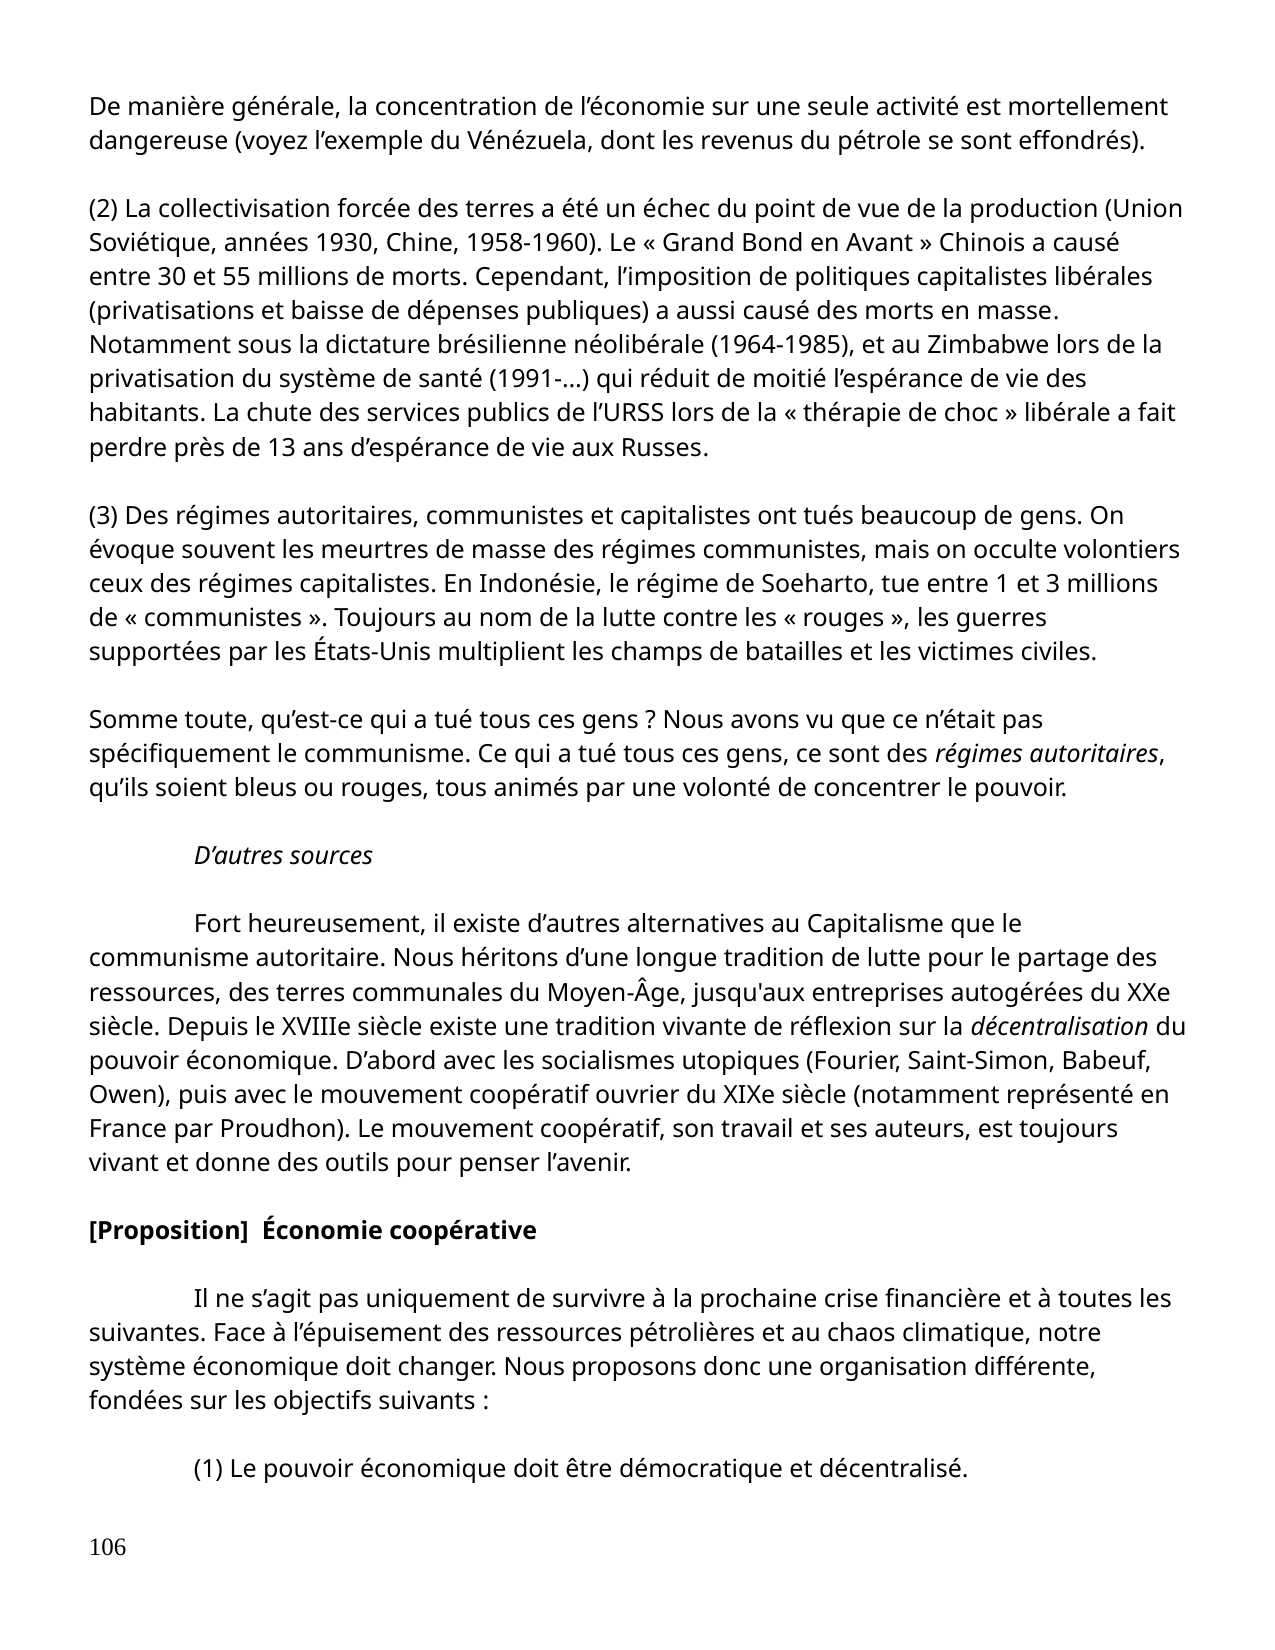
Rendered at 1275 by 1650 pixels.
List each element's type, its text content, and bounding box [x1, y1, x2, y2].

text (1) Le pouvoir économique doit être démocratique et décentralisé. [193, 1451, 1186, 1485]
text (3) Des régimes autoritaires, communistes et capitalistes ont tués beaucoup de gens. On évoque souvent les meurtres de masse des régimes communistes, mais on occulte volontiers ceux des régimes capitalistes. En Indonésie, le régime de Soeharto, tue entre 1 et 3 millions de « communistes ». Toujours au nom de la lutte contre les « rouges », les guerres supportées par les États-Unis multiplient les champs de batailles et les victimes civiles. [88, 497, 1186, 668]
text [Proposition] Économie coopérative [88, 1213, 1186, 1247]
text (2) La collectivisation forcée des terres a été un échec du point de vue de la production (Union Soviétique, années 1930, Chine, 1958-1960). Le « Grand Bond en Avant » Chinois a causé entre 30 et 55 millions de morts. Cependant, l’imposition de politiques capitalistes libérales (privatisations et baisse de dépenses publiques) a aussi causé des morts en masse. Notamment sous la dictature brésilienne néolibérale (1964-1985), et au Zimbabwe lors de la privatisation du système de santé (1991-…) qui réduit de moitié l’espérance de vie des habitants. La chute des services publics de l’URSS lors de la « thérapie de choc » libérale a fait perdre près de 13 ans d’espérance de vie aux Russes. [88, 191, 1186, 463]
text Fort heureusement, il existe d’autres alternatives au Capitalisme que le communisme autoritaire. Nous héritons d’une longue tradition de lutte pour le partage des ressources, des terres communales du Moyen-Âge, jusqu'aux entreprises autogérées du XXe siècle. Depuis le XVIIIe siècle existe une tradition vivante de réflexion sur la décentralisation du pouvoir économique. D’abord avec les socialismes utopiques (Fourier, Saint-Simon, Babeuf, Owen), puis avec le mouvement coopératif ouvrier du XIXe siècle (notamment représenté en France par Proudhon). Le mouvement coopératif, son travail et ses auteurs, est toujours vivant et donne des outils pour penser l’avenir. [88, 906, 1186, 1178]
text De manière générale, la concentration de l’économie sur une seule activité est mortellement dangereuse (voyez l’exemple du Vénézuela, dont les revenus du pétrole se sont effondrés). [88, 88, 1186, 157]
text Somme toute, qu’est-ce qui a tué tous ces gens ? Nous avons vu que ce n’était pas spécifiquement le communisme. Ce qui a tué tous ces gens, ce sont des régimes autoritaires, qu’ils soient bleus ou rouges, tous animés par une volonté de concentrer le pouvoir. [88, 702, 1186, 804]
text D’autres sources [88, 838, 1186, 872]
text Il ne s’agit pas uniquement de survivre à la prochaine crise financière et à toutes les suivantes. Face à l’épuisement des ressources pétrolières et au chaos climatique, notre système économique doit changer. Nous proposons donc une organisation différente, fondées sur les objectifs suivants : [88, 1281, 1186, 1417]
